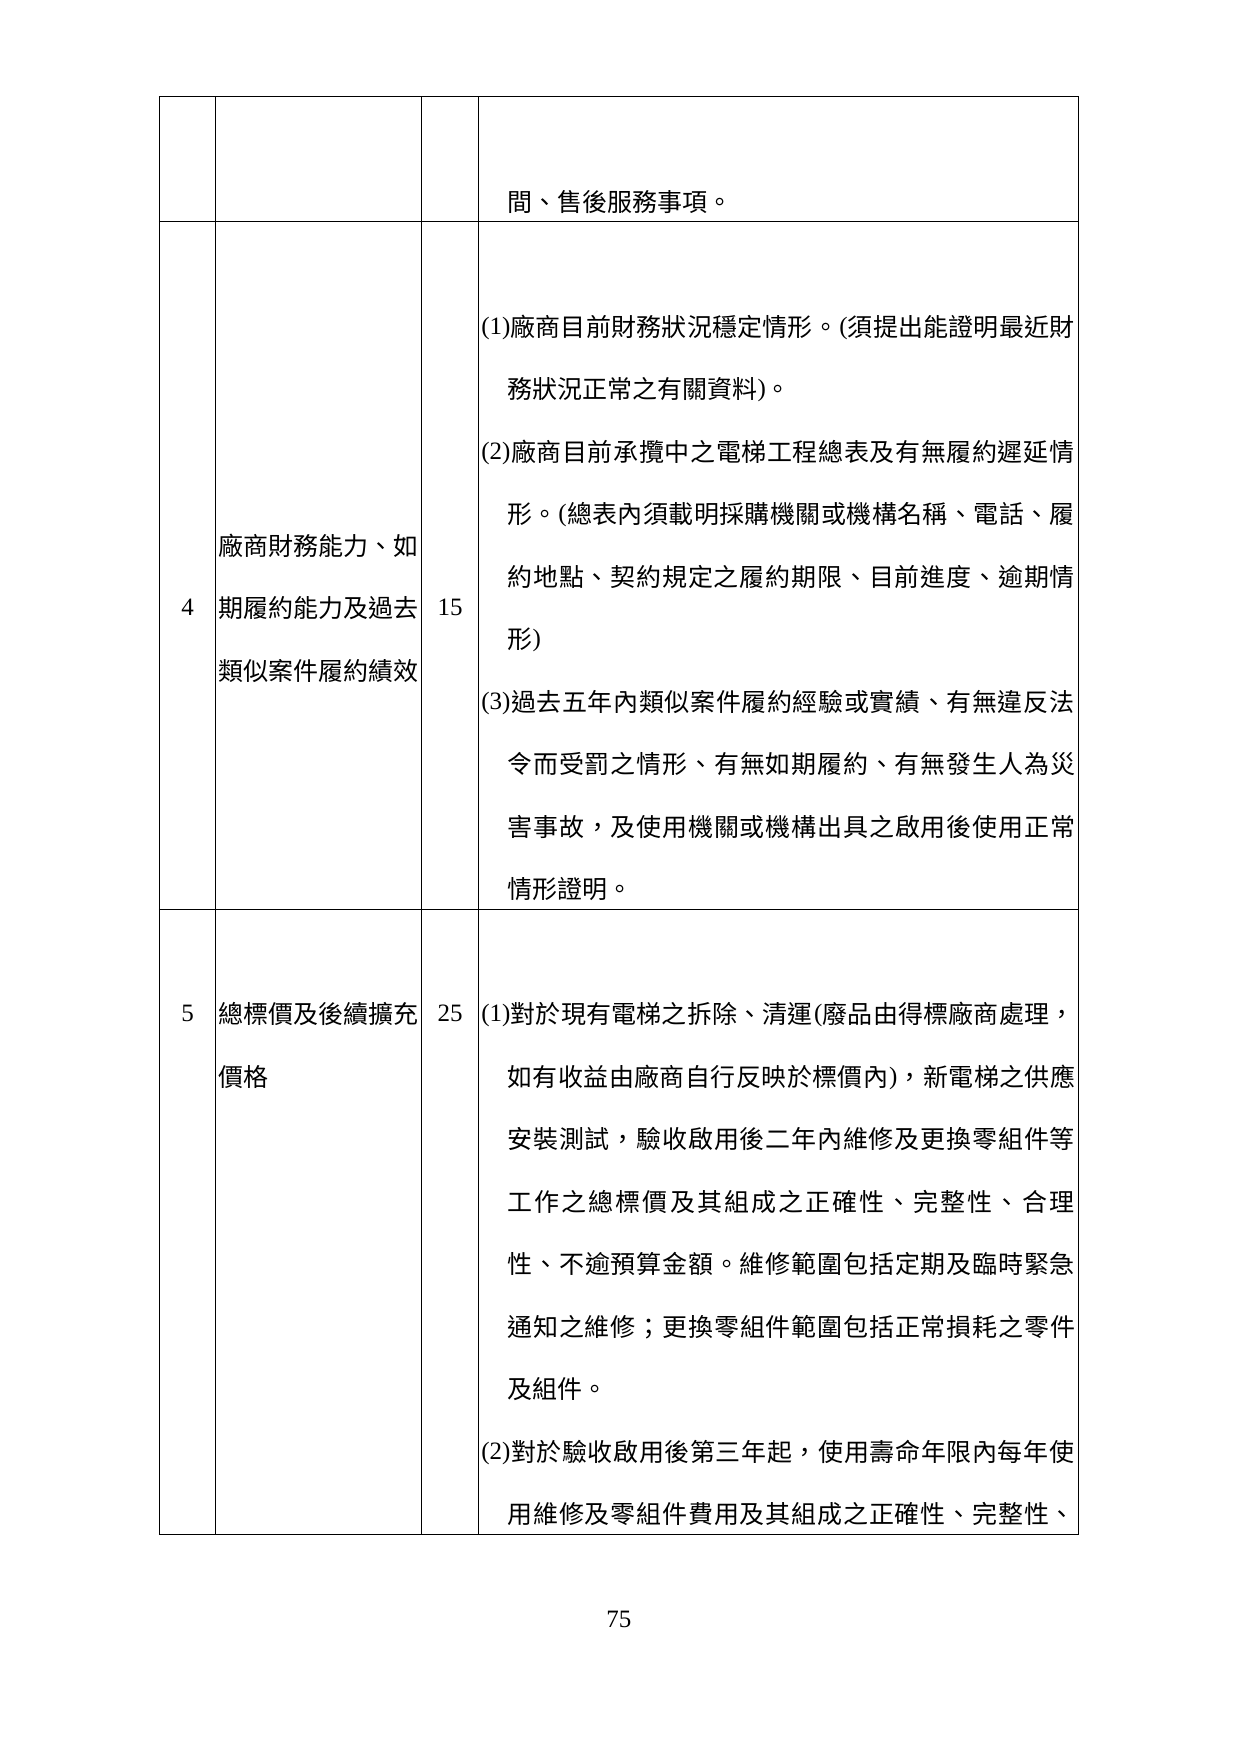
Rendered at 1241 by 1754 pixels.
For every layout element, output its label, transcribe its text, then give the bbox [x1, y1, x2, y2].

table_cell 5 [160, 910, 215, 1534]
table_cell [216, 97, 421, 221]
table_cell 15 [422, 222, 478, 909]
table_cell 4 [160, 222, 215, 909]
table_cell 廠商財務能力、如期履約能力及過去類似案件履約績效 [216, 222, 421, 909]
table_cell [422, 97, 478, 221]
table_cell 間、售後服務事項。 [479, 97, 1078, 221]
table_cell (1)對於現有電梯之拆除、清運(廢品由得標廠商處理，如有收益由廠商自行反映於標價內)，新電梯之供應安裝測試，驗收啟用後二年內維修及更換零組件等工作之總標價及其組成之正確性、完整性、合理性、不逾預算金額。維修範圍包括定期及臨時緊急通知之維修；更換零組件範圍包括正常損耗之零件及組件。 (2)對於驗收啟用後第三年起，使用壽命年限內每年使用維修及零組件費用及其組成之正確性、完整性、 [479, 910, 1078, 1534]
table_cell 總標價及後續擴充價格 [216, 910, 421, 1534]
table_cell [160, 97, 215, 221]
table_cell (1)廠商目前財務狀況穩定情形。(須提出能證明最近財務狀況正常之有關資料)。 (2)廠商目前承攬中之電梯工程總表及有無履約遲延情形。(總表內須載明採購機關或機構名稱、電話、履約地點、契約規定之履約期限、目前進度、逾期情形) (3)過去五年內類似案件履約經驗或實績、有無違反法令而受罰之情形、有無如期履約、有無發生人為災害事故，及使用機關或機構出具之啟用後使用正常情形證明。 [479, 222, 1078, 909]
table_cell 25 [422, 910, 478, 1534]
